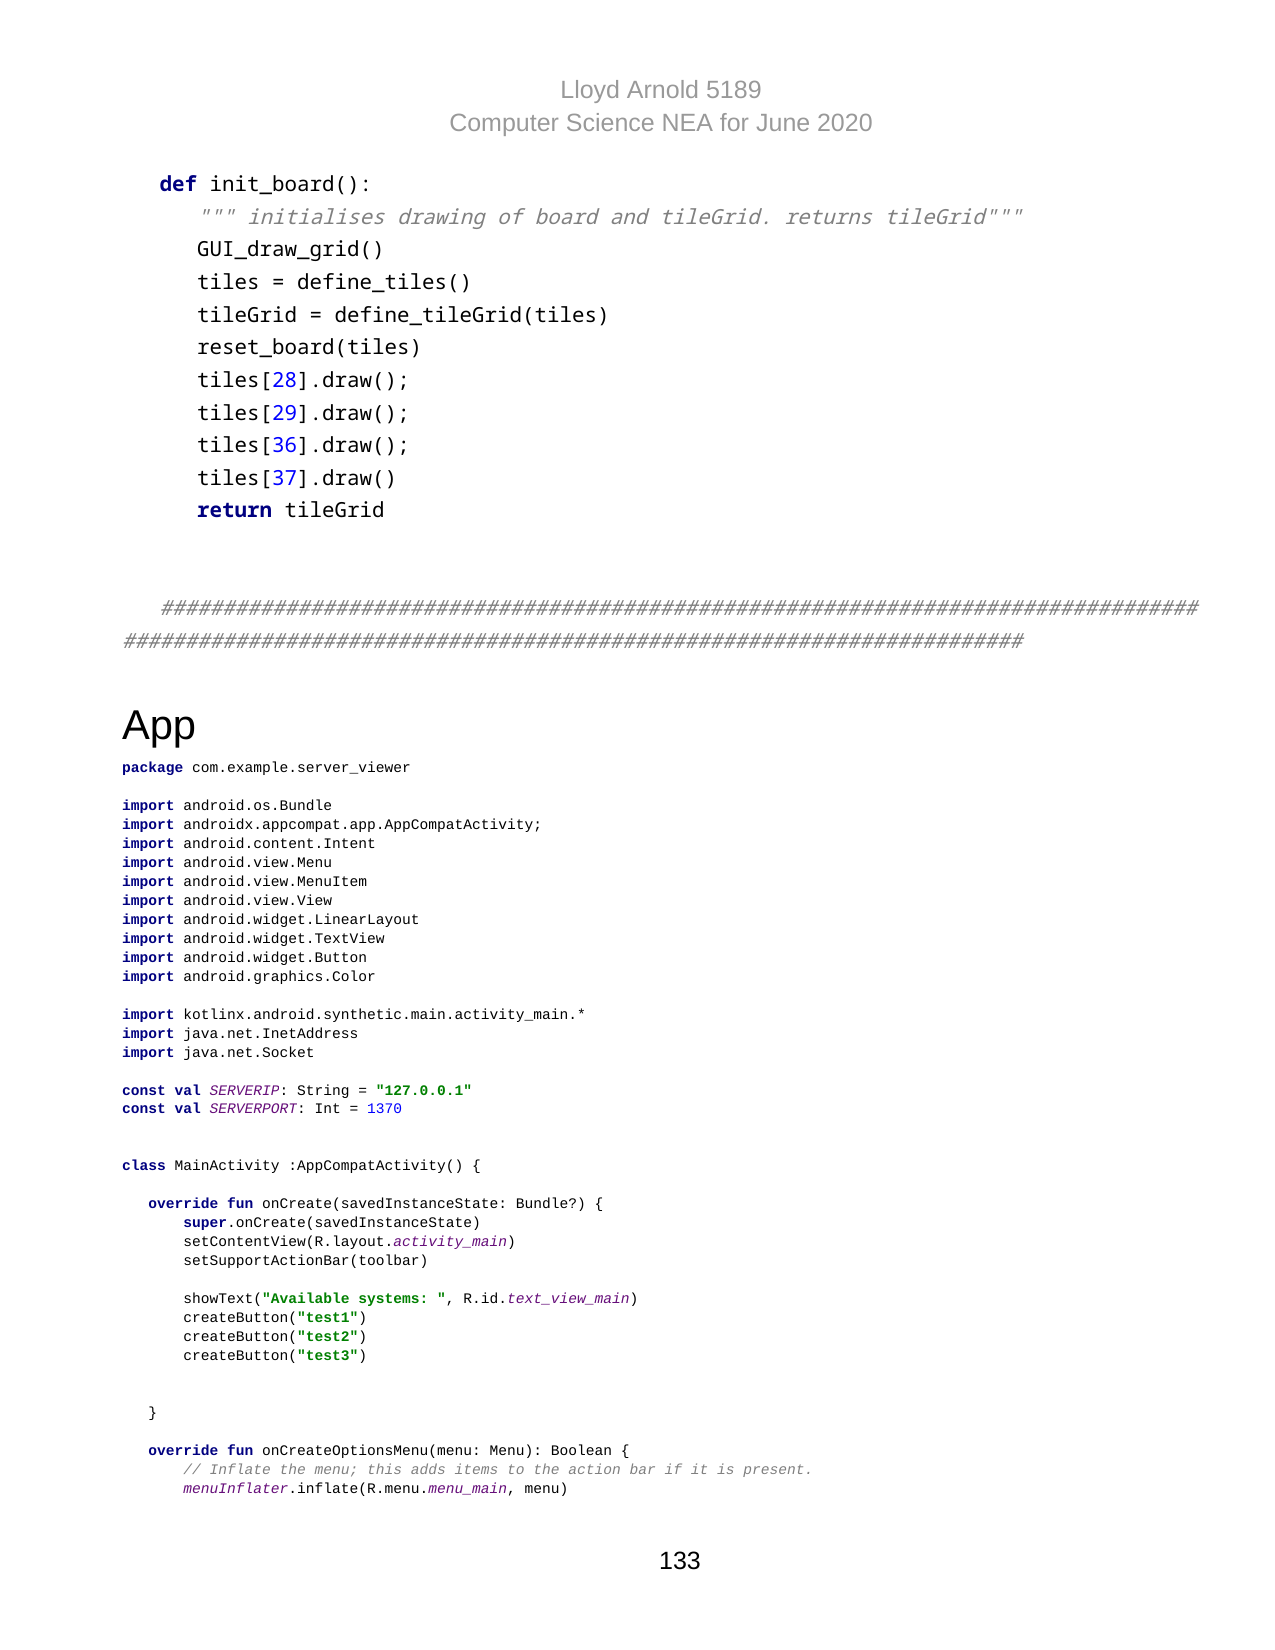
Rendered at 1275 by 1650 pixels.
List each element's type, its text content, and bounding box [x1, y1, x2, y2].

text import android.graphics.Color [122, 969, 1200, 986]
text import android.widget.TextView [122, 931, 1200, 948]
text def init_board(): [122, 169, 1200, 198]
text createButton("test3") [122, 1348, 1200, 1365]
text tiles[28].draw(); [122, 365, 1200, 393]
text import java.net.InetAddress [122, 1026, 1200, 1042]
text override fun onCreateOptionsMenu(menu: Menu): Boolean { [122, 1443, 1200, 1459]
text import android.content.Intent [122, 836, 1200, 853]
text import kotlinx.android.synthetic.main.activity_main.* [122, 1007, 1200, 1023]
text import androidx.appcompat.app.AppCompatActivity; [122, 817, 1200, 834]
text tiles[29].draw(); [122, 398, 1200, 426]
text const val SERVERPORT: Int = 1370 [122, 1102, 1200, 1118]
text """ initialises drawing of board and tileGrid. returns tileGrid""" [122, 202, 1200, 230]
text tiles[36].draw(); [122, 430, 1200, 459]
text createButton("test1") [122, 1310, 1200, 1327]
text import android.widget.Button [122, 950, 1200, 967]
text setSupportActionBar(toolbar) [122, 1253, 1200, 1270]
text tiles = define_tiles() [122, 267, 1200, 296]
text GUI_draw_grid() [122, 234, 1200, 263]
text import android.view.View [122, 893, 1200, 910]
text class MainActivity :AppCompatActivity() { [122, 1159, 1200, 1175]
text package com.example.server_viewer [122, 761, 1200, 777]
text import android.view.MenuItem [122, 874, 1200, 891]
text import android.view.Menu [122, 855, 1200, 872]
text import android.widget.LinearLayout [122, 912, 1200, 929]
text menuInflater.inflate(R.menu.menu_main, menu) [122, 1481, 1200, 1497]
text setContentView(R.layout.activity_main) [122, 1234, 1200, 1251]
text ########################################################################################################################################################### [122, 593, 1200, 654]
text tileGrid = define_tileGrid(tiles) [122, 300, 1200, 328]
subtitle App [122, 700, 1200, 748]
text import java.net.Socket [122, 1045, 1200, 1061]
text // Inflate the menu; this adds items to the action bar if it is present. [122, 1462, 1200, 1478]
text const val SERVERIP: String = "127.0.0.1" [122, 1083, 1200, 1099]
text createButton("test2") [122, 1329, 1200, 1346]
text } [122, 1405, 1200, 1422]
text showText("Available systems: ", R.id.text_view_main) [122, 1291, 1200, 1308]
text override fun onCreate(savedInstanceState: Bundle?) { [122, 1197, 1200, 1213]
text reset_board(tiles) [122, 332, 1200, 361]
text return tileGrid [122, 495, 1200, 524]
text tiles[37].draw() [122, 463, 1200, 491]
text super.onCreate(savedInstanceState) [122, 1216, 1200, 1232]
text import android.os.Bundle [122, 798, 1200, 815]
